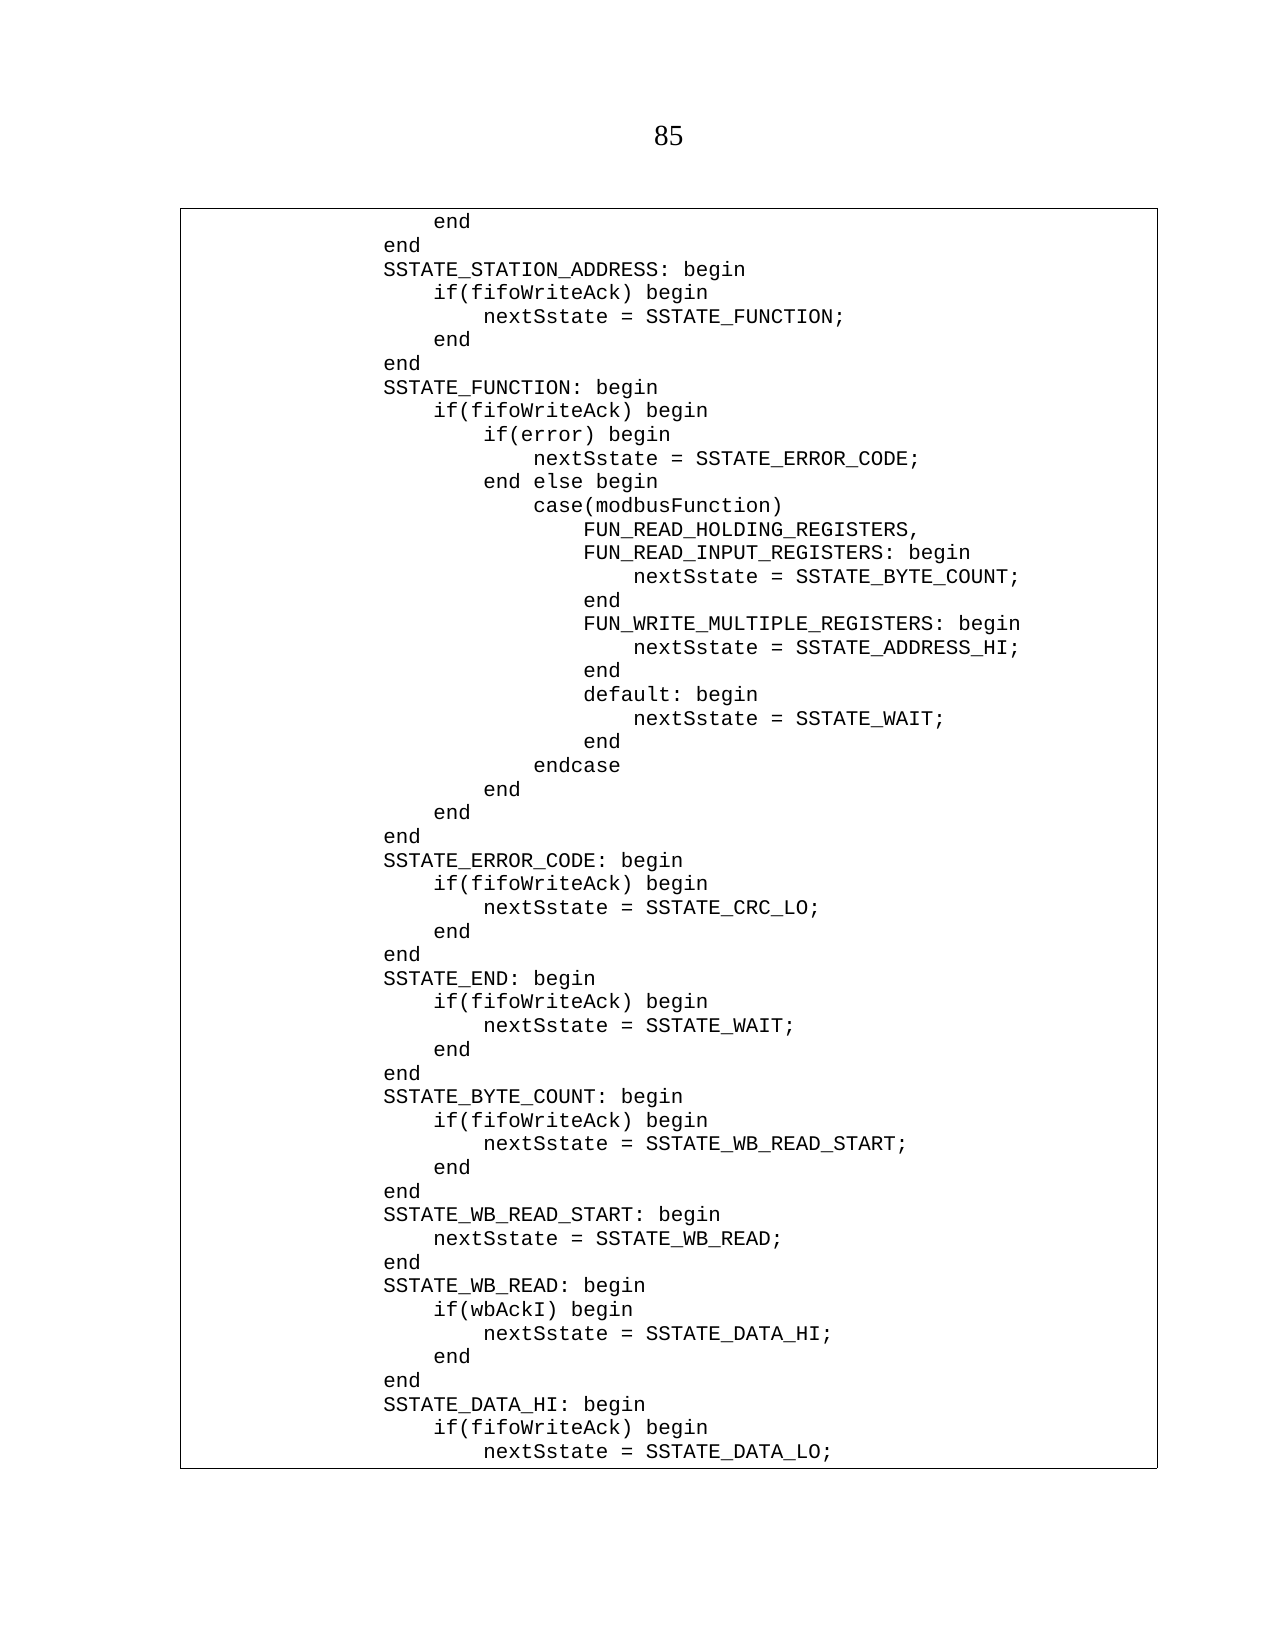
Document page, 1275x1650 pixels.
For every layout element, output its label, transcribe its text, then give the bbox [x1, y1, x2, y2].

text end [181, 1248, 1157, 1272]
text nextSstate = SSTATE_WAIT; [181, 1012, 1157, 1036]
text SSTATE_WB_READ_START: begin [181, 1201, 1157, 1225]
text default: begin [181, 681, 1157, 705]
text if(fifoWriteAck) begin [181, 279, 1157, 303]
text if(error) begin [181, 421, 1157, 444]
text nextSstate = SSTATE_ADDRESS_HI; [181, 634, 1157, 657]
text end [181, 232, 1157, 255]
text nextSstate = SSTATE_BYTE_COUNT; [181, 563, 1157, 586]
text FUN_READ_HOLDING_REGISTERS, [181, 516, 1157, 539]
text case(modbusFunction) [181, 492, 1157, 516]
text if(fifoWriteAck) begin [181, 397, 1157, 421]
text SSTATE_STATION_ADDRESS: begin [181, 255, 1157, 279]
text SSTATE_BYTE_COUNT: begin [181, 1083, 1157, 1107]
text end [181, 586, 1157, 610]
text nextSstate = SSTATE_WB_READ_START; [181, 1130, 1157, 1154]
text SSTATE_ERROR_CODE: begin [181, 847, 1157, 870]
text end [181, 1059, 1157, 1083]
text SSTATE_END: begin [181, 965, 1157, 988]
text FUN_READ_INPUT_REGISTERS: begin [181, 539, 1157, 563]
text end else begin [181, 468, 1157, 492]
text end [181, 350, 1157, 374]
text SSTATE_WB_READ: begin [181, 1272, 1157, 1296]
text end [181, 326, 1157, 350]
text if(fifoWriteAck) begin [181, 1107, 1157, 1130]
text end [181, 1343, 1157, 1367]
text nextSstate = SSTATE_DATA_LO; [181, 1438, 1157, 1468]
text nextSstate = SSTATE_WB_READ; [181, 1225, 1157, 1248]
text if(fifoWriteAck) begin [181, 988, 1157, 1012]
text end [181, 799, 1157, 823]
text end [181, 823, 1157, 847]
text end [181, 917, 1157, 941]
text end [181, 776, 1157, 799]
text end [181, 1367, 1157, 1390]
text end [181, 1178, 1157, 1201]
text SSTATE_DATA_HI: begin [181, 1390, 1157, 1414]
text if(fifoWriteAck) begin [181, 1414, 1157, 1438]
text nextSstate = SSTATE_FUNCTION; [181, 303, 1157, 326]
text if(wbAckI) begin [181, 1296, 1157, 1319]
text end [181, 728, 1157, 752]
text end [181, 1154, 1157, 1178]
text nextSstate = SSTATE_WAIT; [181, 705, 1157, 728]
text end [181, 657, 1157, 681]
text nextSstate = SSTATE_DATA_HI; [181, 1319, 1157, 1343]
text FUN_WRITE_MULTIPLE_REGISTERS: begin [181, 610, 1157, 634]
text end [181, 209, 1157, 232]
text end [181, 1036, 1157, 1059]
text endcase [181, 752, 1157, 776]
text nextSstate = SSTATE_ERROR_CODE; [181, 444, 1157, 468]
text end [181, 941, 1157, 965]
text nextSstate = SSTATE_CRC_LO; [181, 894, 1157, 917]
text if(fifoWriteAck) begin [181, 870, 1157, 894]
text SSTATE_FUNCTION: begin [181, 374, 1157, 397]
